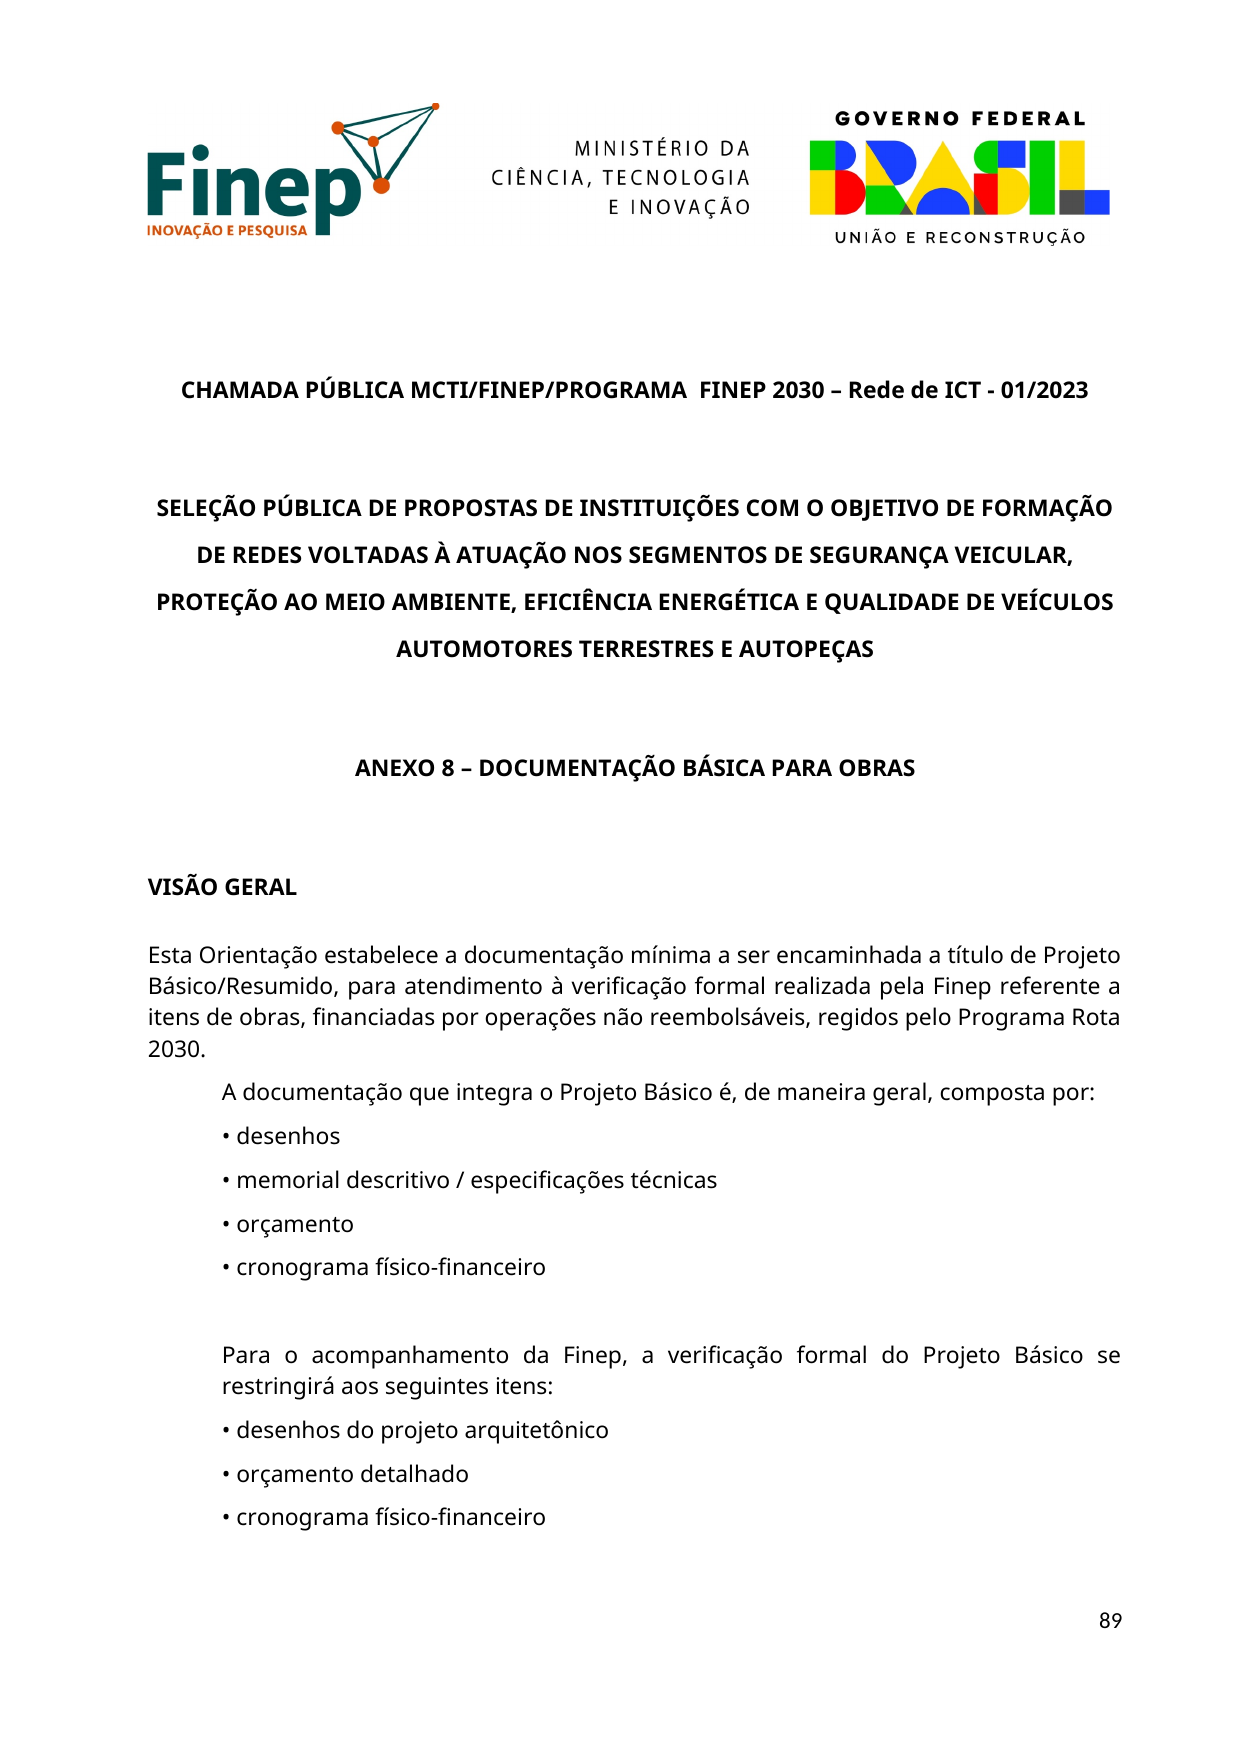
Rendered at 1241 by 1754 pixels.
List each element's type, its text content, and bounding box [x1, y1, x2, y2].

text Esta Orientação estabelece a documentação mínima a ser encaminhada a título de Projeto Básico/Resumido, para atendimento à verificação formal realizada pela Finep referente a itens de obras, financiadas por operações não reembolsáveis, regidos pelo Programa Rota 2030. [148, 939, 1122, 1064]
text ANEXO 8 – DOCUMENTAÇÃO BÁSICA PARA OBRAS [148, 752, 1122, 783]
text CHAMADA PÚBLICA MCTI/FINEP/PROGRAMA FINEP 2030 – Rede de ICT - 01/2023 [148, 374, 1122, 405]
text • cronograma físico-financeiro [148, 1501, 1122, 1533]
text VISÃO GERAL [148, 871, 1122, 902]
text • orçamento [148, 1208, 1122, 1239]
text SELEÇÃO PÚBLICA DE PROPOSTAS DE INSTITUIÇÕES COM O OBJETIVO DE FORMAÇÃO DE REDES VOLTADAS À ATUAÇÃO NOS SEGMENTOS DE SEGURANÇA VEICULAR, PROTEÇÃO AO MEIO AMBIENTE, EFICIÊNCIA ENERGÉTICA E QUALIDADE DE VEÍCULOS AUTOMOTORES TERRESTRES E AUTOPEÇAS [148, 492, 1122, 664]
text Para o acompanhamento da Finep, a verificação formal do Projeto Básico se restringirá aos seguintes itens: [222, 1339, 1122, 1401]
text • orçamento detalhado [148, 1458, 1122, 1489]
text A documentação que integra o Projeto Básico é, de maneira geral, composta por: [148, 1076, 1122, 1108]
text • cronograma físico-financeiro [148, 1251, 1122, 1283]
text • desenhos do projeto arquitetônico [148, 1414, 1122, 1445]
text • memorial descritivo / especificações técnicas [148, 1164, 1122, 1195]
text • desenhos [148, 1120, 1122, 1151]
